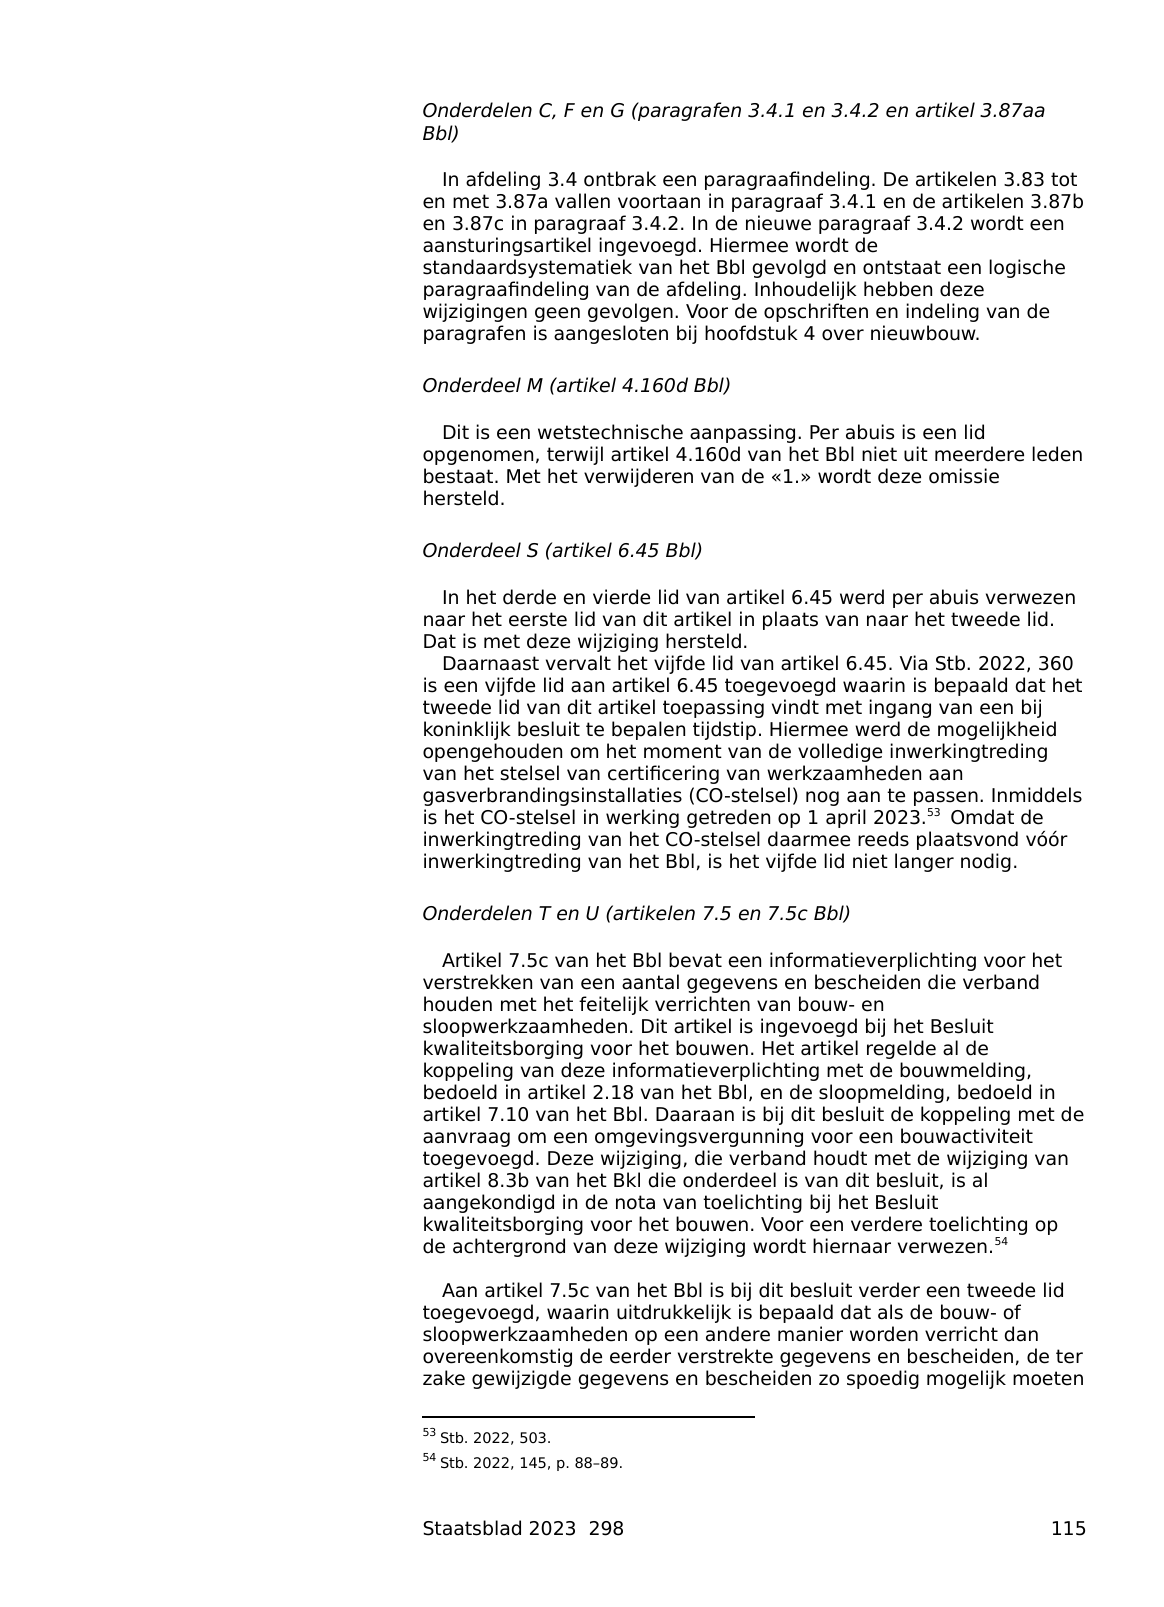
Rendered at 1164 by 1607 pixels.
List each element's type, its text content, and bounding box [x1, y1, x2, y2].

text In afdeling 3.4 ontbrak een paragraafindeling. De artikelen 3.83 tot en met 3.87a vallen voortaan in paragraaf 3.4.1 en de artikelen 3.87b en 3.87c in paragraaf 3.4.2. In de nieuwe paragraaf 3.4.2 wordt een aansturingsartikel ingevoegd. Hiermee wordt de standaardsystematiek van het Bbl gevolgd en ontstaat een logische paragraafindeling van de afdeling. Inhoudelijk hebben deze wijzigingen geen gevolgen. Voor de opschriften en indeling van de paragrafen is aangesloten bij hoofdstuk 4 over nieuwbouw. [422, 169, 1087, 345]
text Dit is een wetstechnische aanpassing. Per abuis is een lid opgenomen, terwijl artikel 4.160d van het Bbl niet uit meerdere leden bestaat. Met het verwijderen van de «1.» wordt deze omissie hersteld. [422, 422, 1087, 510]
text In het derde en vierde lid van artikel 6.45 werd per abuis verwezen naar het eerste lid van dit artikel in plaats van naar het tweede lid. Dat is met deze wijziging hersteld. [422, 587, 1087, 653]
text Daarnaast vervalt het vijfde lid van artikel 6.45. Via Stb. 2022, 360 is een vijfde lid aan artikel 6.45 toegevoegd waarin is bepaald dat het tweede lid van dit artikel toepassing vindt met ingang van een bij koninklijk besluit te bepalen tijdstip. Hiermee werd de mogelijkheid opengehouden om het moment van de volledige inwerkingtreding van het stelsel van certificering van werkzaamheden aan gasverbrandingsinstallaties (CO-stelsel) nog aan te passen. Inmiddels is het CO-stelsel in werking getreden op 1 april 2023. Omdat de inwerkingtreding van het CO-stelsel daarmee reeds plaatsvond vóór inwerkingtreding van het Bbl, is het vijfde lid niet langer nodig. [422, 653, 1087, 873]
text Aan artikel 7.5c van het Bbl is bij dit besluit verder een tweede lid toegevoegd, waarin uitdrukkelijk is bepaald dat als de bouw- of sloopwerkzaamheden op een andere manier worden verricht dan overeenkomstig de eerder verstrekte gegevens en bescheiden, de ter zake gewijzigde gegevens en bescheiden zo spoedig mogelijk moeten [422, 1280, 1087, 1389]
text Artikel 7.5c van het Bbl bevat een informatieverplichting voor het verstrekken van een aantal gegevens en bescheiden die verband houden met het feitelijk verrichten van bouw- en sloopwerkzaamheden. Dit artikel is ingevoegd bij het Besluit kwaliteitsborging voor het bouwen. Het artikel regelde al de koppeling van deze informatieverplichting met de bouwmelding, bedoeld in artikel 2.18 van het Bbl, en de sloopmelding, bedoeld in artikel 7.10 van het Bbl. Daaraan is bij dit besluit de koppeling met de aanvraag om een omgevingsvergunning voor een bouwactiviteit toegevoegd. Deze wijziging, die verband houdt met de wijziging van artikel 8.3b van het Bkl die onderdeel is van dit besluit, is al aangekondigd in de nota van toelichting bij het Besluit kwaliteitsborging voor het bouwen. Voor een verdere toelichting op de achtergrond van deze wijziging wordt hiernaar verwezen. [422, 950, 1087, 1257]
subtitle Onderdelen C, F en G (paragrafen 3.4.1 en 3.4.2 en artikel 3.87aa Bbl) [422, 100, 1087, 144]
text Stb. 2022, 503. [422, 1426, 1087, 1448]
subtitle Onderdeel M (artikel 4.160d Bbl) [422, 375, 1087, 397]
subtitle Onderdeel S (artikel 6.45 Bbl) [422, 540, 1087, 562]
text Stb. 2022, 145, p. 88–89. [422, 1451, 1087, 1473]
subtitle Onderdelen T en U (artikelen 7.5 en 7.5c Bbl) [422, 903, 1087, 925]
